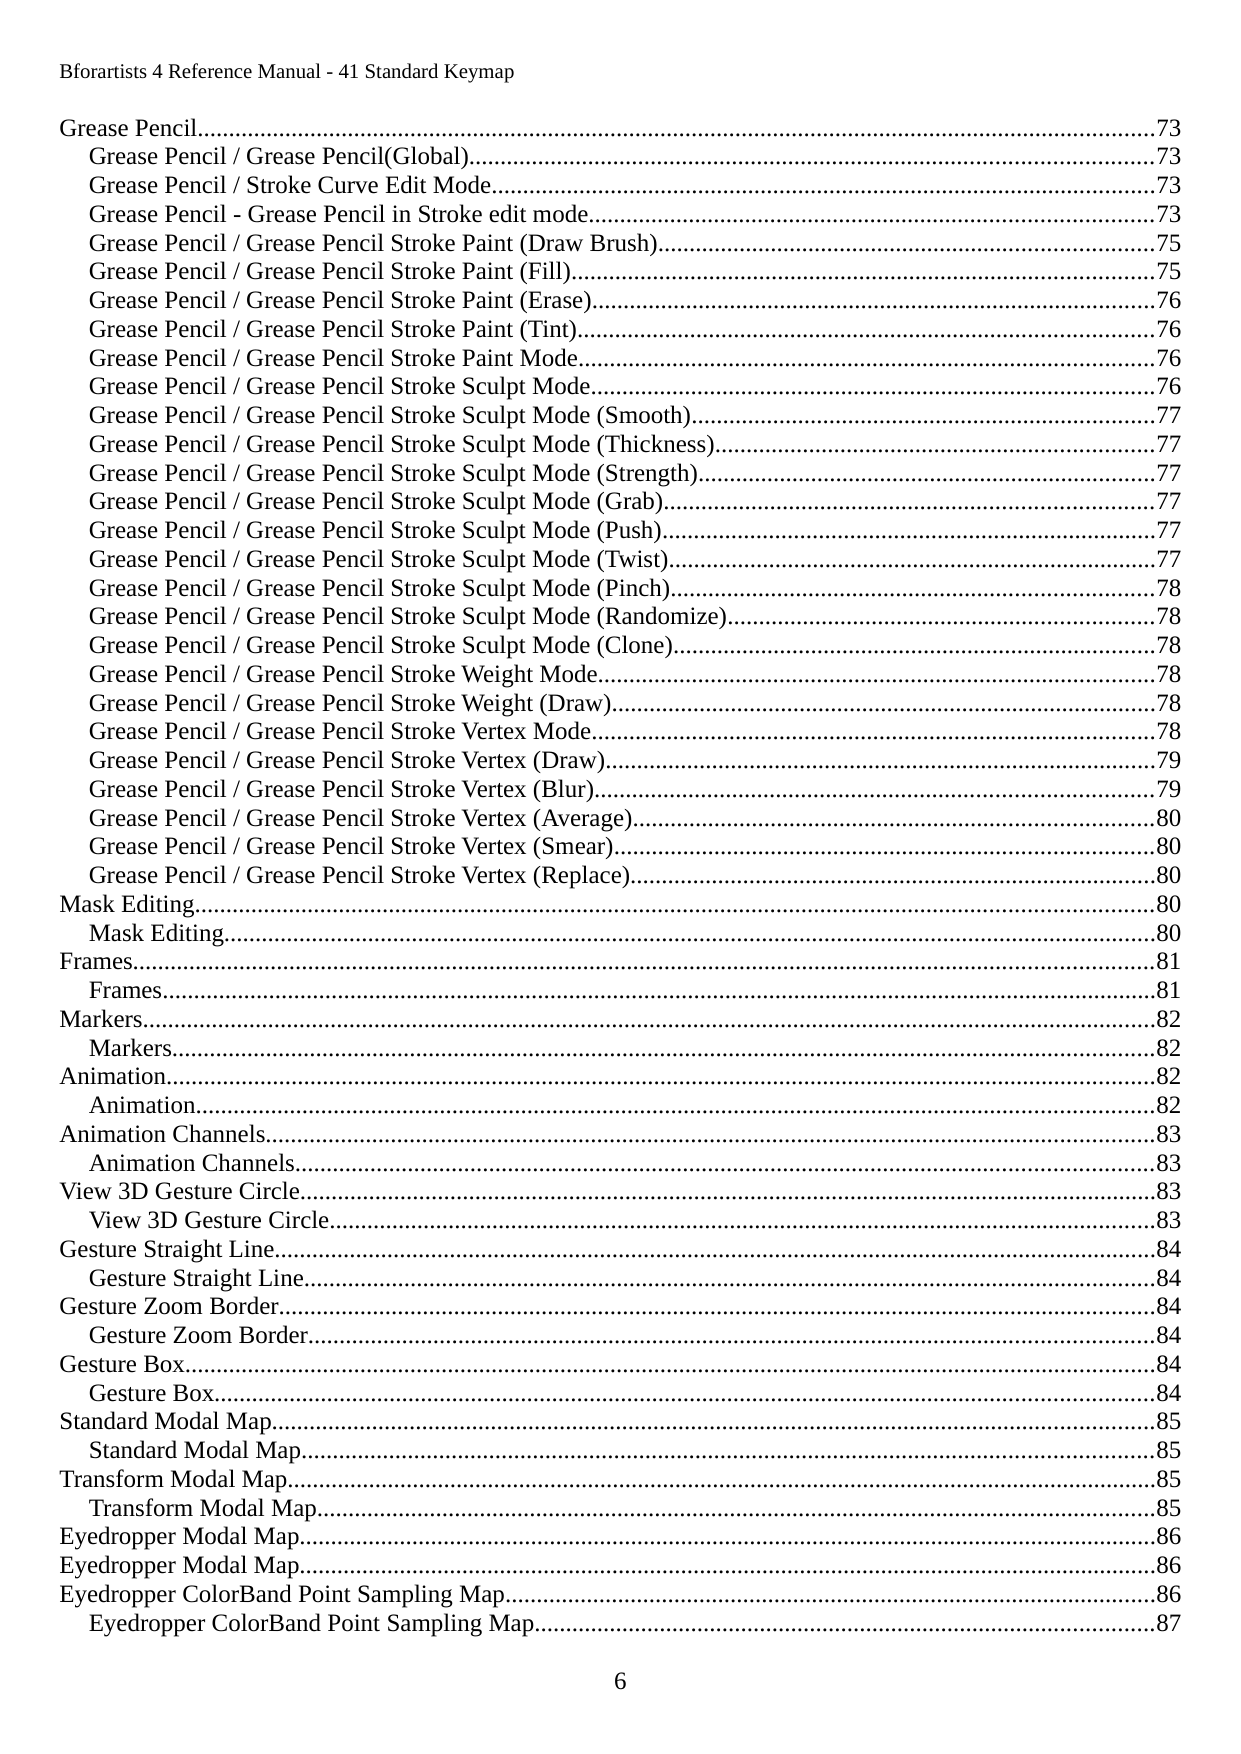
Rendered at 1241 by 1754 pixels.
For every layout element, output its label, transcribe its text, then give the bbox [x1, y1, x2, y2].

text Grease Pencil / Grease Pencil Stroke Sculpt Mode (Smooth) 77 [88, 400, 1181, 429]
text Grease Pencil / Grease Pencil Stroke Sculpt Mode (Pinch) 78 [88, 573, 1181, 601]
text Transform Modal Map 85 [88, 1493, 1181, 1521]
text Animation Channels 83 [88, 1148, 1181, 1176]
text Standard Modal Map 85 [59, 1406, 1181, 1435]
text Transform Modal Map 85 [59, 1464, 1181, 1493]
text Gesture Zoom Border 84 [59, 1291, 1181, 1320]
text Grease Pencil 73 [59, 113, 1181, 141]
text Mask Editing 80 [88, 918, 1181, 946]
text Animation Channels 83 [59, 1119, 1181, 1148]
text Grease Pencil / Grease Pencil Stroke Sculpt Mode (Twist) 77 [88, 544, 1181, 573]
text Animation 82 [59, 1061, 1181, 1090]
text Eyedropper ColorBand Point Sampling Map 87 [88, 1608, 1181, 1636]
text Animation 82 [88, 1090, 1181, 1119]
text Grease Pencil / Grease Pencil Stroke Weight Mode 78 [88, 659, 1181, 688]
text Grease Pencil / Grease Pencil Stroke Sculpt Mode (Randomize) 78 [88, 601, 1181, 630]
text Grease Pencil / Grease Pencil Stroke Paint (Tint) 76 [88, 314, 1181, 343]
text Grease Pencil / Grease Pencil(Global) 73 [88, 141, 1181, 170]
text Grease Pencil / Grease Pencil Stroke Sculpt Mode (Thickness) 77 [88, 429, 1181, 458]
text Gesture Straight Line 84 [88, 1263, 1181, 1291]
text Grease Pencil / Grease Pencil Stroke Sculpt Mode (Push) 77 [88, 515, 1181, 544]
text Grease Pencil / Grease Pencil Stroke Vertex Mode 78 [88, 716, 1181, 745]
text Grease Pencil / Grease Pencil Stroke Weight (Draw) 78 [88, 688, 1181, 716]
text Grease Pencil / Grease Pencil Stroke Vertex (Average) 80 [88, 803, 1181, 831]
text Grease Pencil / Grease Pencil Stroke Paint (Draw Brush) 75 [88, 228, 1181, 256]
text Eyedropper Modal Map 86 [59, 1521, 1181, 1550]
text Grease Pencil / Grease Pencil Stroke Sculpt Mode (Strength) 77 [88, 458, 1181, 486]
text Mask Editing 80 [59, 889, 1181, 918]
text Grease Pencil / Grease Pencil Stroke Sculpt Mode 76 [88, 371, 1181, 400]
text Grease Pencil / Grease Pencil Stroke Sculpt Mode (Clone) 78 [88, 630, 1181, 659]
text Grease Pencil / Grease Pencil Stroke Vertex (Replace) 80 [88, 860, 1181, 889]
text View 3D Gesture Circle 83 [88, 1205, 1181, 1234]
text Markers 82 [88, 1033, 1181, 1061]
text Markers 82 [59, 1004, 1181, 1033]
text View 3D Gesture Circle 83 [59, 1176, 1181, 1205]
text Eyedropper ColorBand Point Sampling Map 86 [59, 1579, 1181, 1608]
text Grease Pencil - Grease Pencil in Stroke edit mode 73 [88, 199, 1181, 228]
text Gesture Straight Line 84 [59, 1234, 1181, 1263]
text Eyedropper Modal Map 86 [59, 1550, 1181, 1579]
text Gesture Zoom Border 84 [88, 1320, 1181, 1349]
text Grease Pencil / Grease Pencil Stroke Vertex (Blur) 79 [88, 774, 1181, 803]
text Grease Pencil / Grease Pencil Stroke Sculpt Mode (Grab) 77 [88, 486, 1181, 515]
text Grease Pencil / Grease Pencil Stroke Paint (Fill) 75 [88, 256, 1181, 285]
text Frames 81 [59, 946, 1181, 975]
text Gesture Box 84 [59, 1349, 1181, 1378]
text Grease Pencil / Stroke Curve Edit Mode 73 [88, 170, 1181, 199]
text Grease Pencil / Grease Pencil Stroke Vertex (Smear) 80 [88, 831, 1181, 860]
text Frames 81 [88, 975, 1181, 1004]
text Grease Pencil / Grease Pencil Stroke Paint (Erase) 76 [88, 285, 1181, 314]
text Grease Pencil / Grease Pencil Stroke Paint Mode 76 [88, 343, 1181, 371]
text Gesture Box 84 [88, 1378, 1181, 1406]
text Grease Pencil / Grease Pencil Stroke Vertex (Draw) 79 [88, 745, 1181, 774]
text Standard Modal Map 85 [88, 1435, 1181, 1464]
